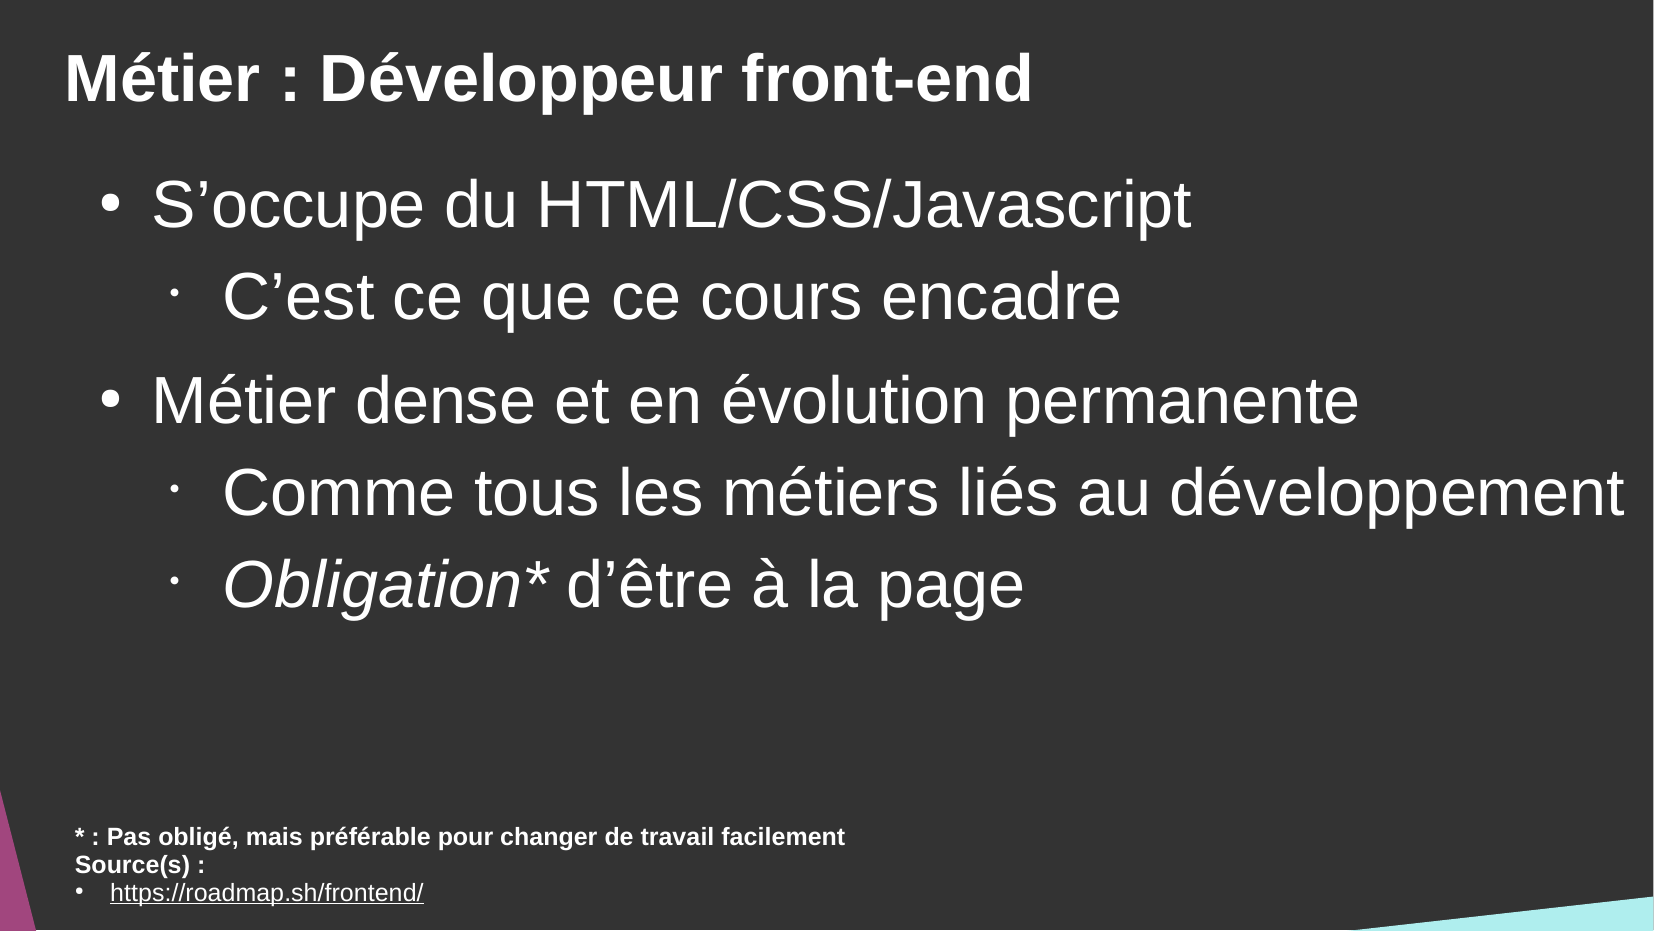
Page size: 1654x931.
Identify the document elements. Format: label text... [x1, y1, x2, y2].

text_box [1346, 896, 1654, 931]
list S’occupe du HTML/CSS/Javascript C’est ce que ce cours encadre Métier dense et en évolution permanente Comme tous les métiers liés au développement Obligation* d’être à la page [80, 166, 1635, 626]
text_box [0, 790, 37, 931]
title Métier : Développeur front-end [64, 40, 1553, 118]
text_box * : Pas obligé, mais préférable pour changer de travail facilement Source(s) : https://roadmap.sh/frontend/ [60, 814, 1546, 914]
